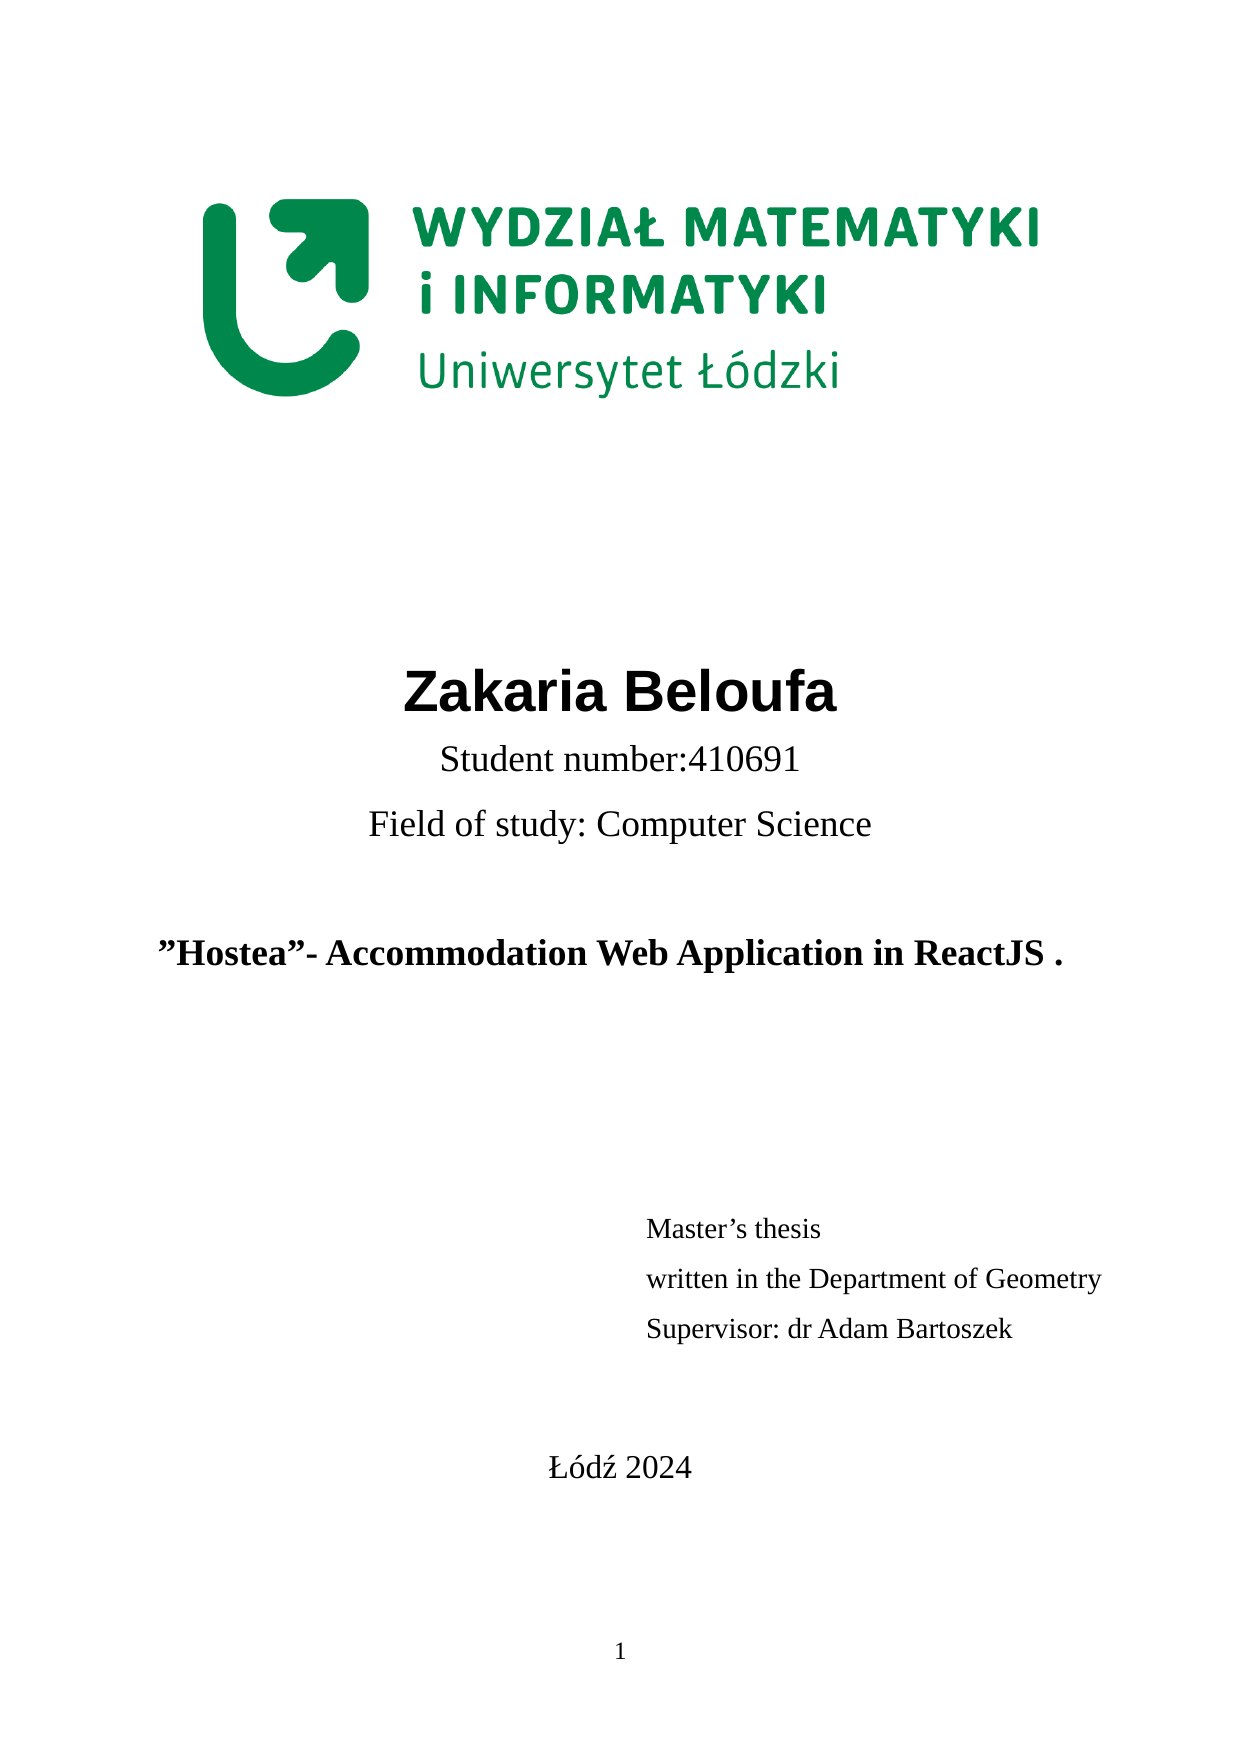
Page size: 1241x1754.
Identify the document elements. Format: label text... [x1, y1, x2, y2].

picture [100, 95, 1140, 499]
text Field of study: Computer Science [118, 801, 1122, 844]
text Student number:410691 [118, 736, 1122, 779]
text Łódź 2024 [118, 1448, 1122, 1486]
table_header Master’s thesis written in the Department of Geometry Supervisor: dr Adam Bartoszek [635, 1211, 1122, 1362]
title Zakaria Beloufa [118, 657, 1122, 724]
text ”Hostea”- Accommodation Web Application in ReactJS . [118, 930, 1122, 973]
